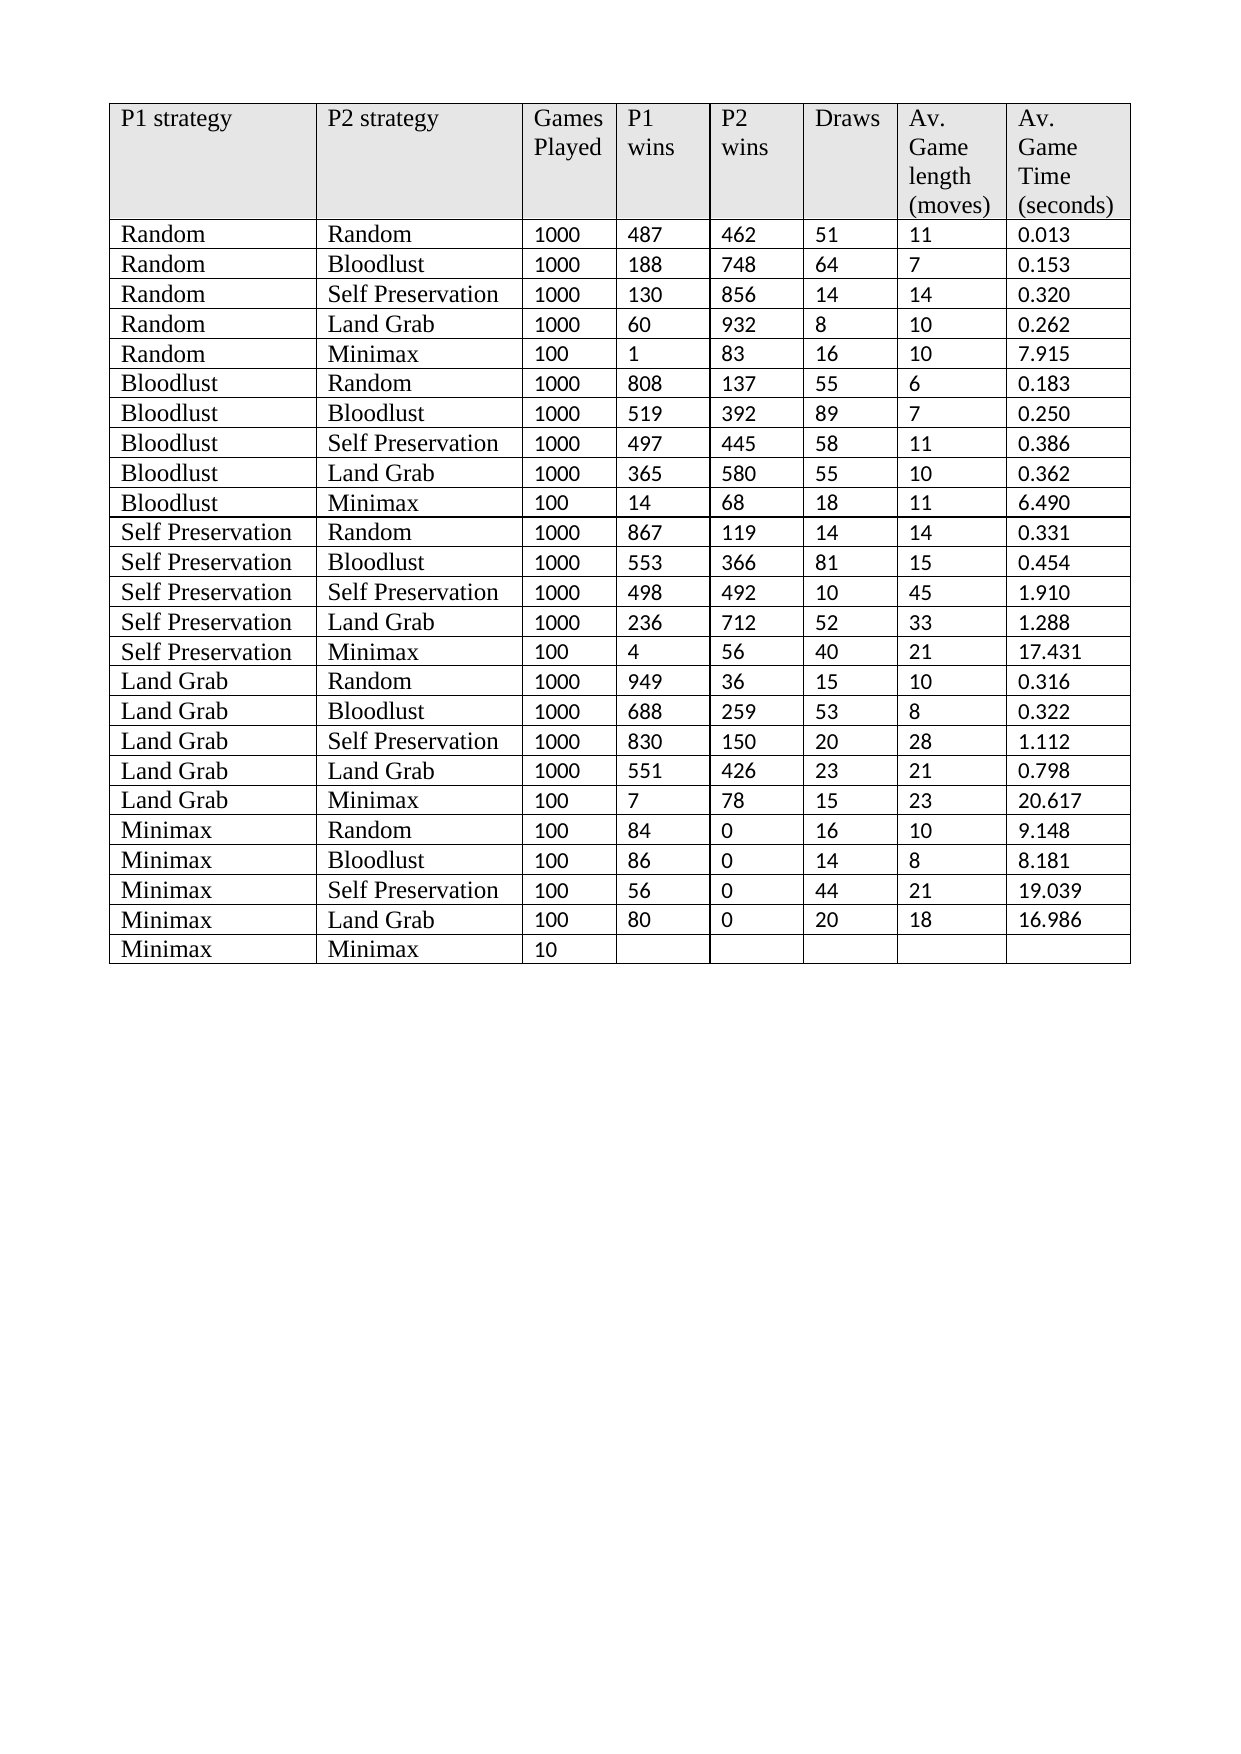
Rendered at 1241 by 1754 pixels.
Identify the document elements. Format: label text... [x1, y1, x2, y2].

table_cell 16.986 [1007, 905, 1130, 933]
table_cell 6 [898, 369, 1006, 397]
table_cell 100 [523, 905, 616, 933]
table_cell 8 [898, 696, 1006, 725]
table_cell 0.386 [1007, 428, 1130, 457]
table_cell 392 [711, 398, 803, 427]
table_cell 84 [617, 815, 709, 844]
table_cell Land Grab [110, 696, 316, 725]
table_cell 1000 [523, 726, 616, 755]
table_header Draws [804, 104, 897, 218]
table_cell 580 [711, 458, 803, 487]
table_cell 0.250 [1007, 398, 1130, 427]
table_cell 712 [711, 607, 803, 636]
table_cell [804, 935, 897, 963]
table_cell 1000 [523, 220, 616, 248]
table_cell 519 [617, 398, 709, 427]
table_cell 1000 [523, 458, 616, 487]
table_cell Random [110, 220, 316, 248]
table_cell 426 [711, 756, 803, 784]
table_cell 0.798 [1007, 756, 1130, 784]
table_cell 14 [617, 488, 709, 516]
table_cell 8.181 [1007, 845, 1130, 874]
table_cell Minimax [317, 488, 522, 516]
table_cell 80 [617, 905, 709, 933]
table_cell 23 [804, 756, 897, 784]
table_cell Random [317, 815, 522, 844]
table_cell Random [110, 279, 316, 308]
table_cell 0.454 [1007, 547, 1130, 576]
table_cell 492 [711, 577, 803, 606]
table_cell Land Grab [110, 726, 316, 755]
table_cell 949 [617, 666, 709, 695]
table_cell 55 [804, 458, 897, 487]
table_cell Land Grab [317, 905, 522, 933]
table_cell 51 [804, 220, 897, 248]
table_cell 8 [804, 309, 897, 338]
table_cell Minimax [110, 905, 316, 933]
table_cell Self Preservation [110, 547, 316, 576]
table_cell [711, 935, 803, 963]
table_cell Land Grab [110, 666, 316, 695]
table_cell Bloodlust [110, 369, 316, 397]
table_cell 0 [711, 815, 803, 844]
table_cell 20 [804, 726, 897, 755]
table_cell Bloodlust [110, 488, 316, 516]
table_cell 53 [804, 696, 897, 725]
table_cell 236 [617, 607, 709, 636]
table_cell Random [110, 339, 316, 367]
table_cell 15 [804, 786, 897, 814]
table_cell 1000 [523, 249, 616, 278]
table_cell Random [317, 369, 522, 397]
table_cell 259 [711, 696, 803, 725]
table_cell 78 [711, 786, 803, 814]
table_cell 4 [617, 637, 709, 665]
table_cell 7.915 [1007, 339, 1130, 367]
table_cell Random [110, 309, 316, 338]
table_cell Land Grab [110, 786, 316, 814]
table_header P1 wins [617, 104, 709, 218]
table_cell 23 [898, 786, 1006, 814]
table_cell 498 [617, 577, 709, 606]
table_cell 1 [617, 339, 709, 367]
table_cell 7 [898, 398, 1006, 427]
table_cell 0.322 [1007, 696, 1130, 725]
table_cell 100 [523, 815, 616, 844]
table_cell 365 [617, 458, 709, 487]
table_cell 100 [523, 488, 616, 516]
table_cell 14 [804, 279, 897, 308]
table_cell 81 [804, 547, 897, 576]
table_cell 188 [617, 249, 709, 278]
table_cell Bloodlust [110, 398, 316, 427]
table_cell Minimax [110, 935, 316, 963]
table_cell Minimax [110, 875, 316, 904]
table_cell 10 [898, 666, 1006, 695]
table_cell 33 [898, 607, 1006, 636]
table_cell 17.431 [1007, 637, 1130, 665]
table_cell 11 [898, 488, 1006, 516]
table_cell 830 [617, 726, 709, 755]
table_cell 688 [617, 696, 709, 725]
table_cell 16 [804, 339, 897, 367]
table_cell Self Preservation [110, 577, 316, 606]
table_cell 7 [617, 786, 709, 814]
table_cell Bloodlust [110, 458, 316, 487]
table_cell 0 [711, 905, 803, 933]
table_cell 100 [523, 875, 616, 904]
table_header Games Played [523, 104, 616, 218]
table_cell 11 [898, 220, 1006, 248]
table_cell 14 [898, 518, 1006, 546]
table_cell [898, 935, 1006, 963]
table_cell 1000 [523, 398, 616, 427]
table_cell 1.112 [1007, 726, 1130, 755]
table_cell 60 [617, 309, 709, 338]
table_cell 1.910 [1007, 577, 1130, 606]
table_cell 21 [898, 756, 1006, 784]
table_cell Bloodlust [317, 845, 522, 874]
table_cell 0 [711, 845, 803, 874]
table_cell 19.039 [1007, 875, 1130, 904]
table_cell 137 [711, 369, 803, 397]
table_cell 18 [898, 905, 1006, 933]
table_cell Minimax [110, 845, 316, 874]
table_cell 83 [711, 339, 803, 367]
table_cell 0.316 [1007, 666, 1130, 695]
table_cell 808 [617, 369, 709, 397]
table_cell 932 [711, 309, 803, 338]
table_cell 15 [898, 547, 1006, 576]
table_cell 0.183 [1007, 369, 1130, 397]
table_cell 445 [711, 428, 803, 457]
table_cell 28 [898, 726, 1006, 755]
table_cell 86 [617, 845, 709, 874]
table_cell Self Preservation [110, 607, 316, 636]
table_cell 462 [711, 220, 803, 248]
table_cell 36 [711, 666, 803, 695]
table_cell 150 [711, 726, 803, 755]
table_cell 0.320 [1007, 279, 1130, 308]
table_cell Bloodlust [110, 428, 316, 457]
table_cell 18 [804, 488, 897, 516]
table_cell 366 [711, 547, 803, 576]
table_cell 0.362 [1007, 458, 1130, 487]
table_cell 20 [804, 905, 897, 933]
table_cell 21 [898, 875, 1006, 904]
table_cell 10 [898, 458, 1006, 487]
table_cell Random [317, 666, 522, 695]
table_cell Random [317, 518, 522, 546]
table_cell 497 [617, 428, 709, 457]
table_cell 1000 [523, 428, 616, 457]
table_cell Minimax [317, 786, 522, 814]
table_cell 0.013 [1007, 220, 1130, 248]
table_cell 10 [898, 309, 1006, 338]
table_cell 52 [804, 607, 897, 636]
table_cell Minimax [110, 815, 316, 844]
table_cell 64 [804, 249, 897, 278]
table_cell 1.288 [1007, 607, 1130, 636]
table_cell 44 [804, 875, 897, 904]
table_cell 14 [804, 518, 897, 546]
table_cell 1000 [523, 756, 616, 784]
table_cell 1000 [523, 309, 616, 338]
table_cell [1007, 935, 1130, 963]
table_cell Self Preservation [110, 637, 316, 665]
table_cell 45 [898, 577, 1006, 606]
table_cell Random [110, 249, 316, 278]
table_cell 21 [898, 637, 1006, 665]
table_cell 1000 [523, 696, 616, 725]
table_cell 100 [523, 637, 616, 665]
table_header P2 wins [711, 104, 803, 218]
table_cell Land Grab [317, 309, 522, 338]
table_cell Self Preservation [317, 875, 522, 904]
table_cell 10 [804, 577, 897, 606]
table_cell Land Grab [317, 756, 522, 784]
table_cell Self Preservation [317, 577, 522, 606]
table_cell 58 [804, 428, 897, 457]
table_cell Land Grab [317, 458, 522, 487]
table_cell Minimax [317, 637, 522, 665]
table_cell 100 [523, 845, 616, 874]
table_cell 0 [711, 875, 803, 904]
table_cell [617, 935, 709, 963]
table_cell 8 [898, 845, 1006, 874]
table_cell 14 [898, 279, 1006, 308]
table_cell Bloodlust [317, 696, 522, 725]
table_cell 55 [804, 369, 897, 397]
table_cell 748 [711, 249, 803, 278]
table_cell 20.617 [1007, 786, 1130, 814]
table_cell 10 [523, 935, 616, 963]
table_cell Minimax [317, 935, 522, 963]
table_cell Self Preservation [317, 279, 522, 308]
table_cell 1000 [523, 279, 616, 308]
table_cell 14 [804, 845, 897, 874]
table_cell 100 [523, 786, 616, 814]
table_cell Minimax [317, 339, 522, 367]
table_cell 9.148 [1007, 815, 1130, 844]
table_cell 11 [898, 428, 1006, 457]
table_cell 56 [617, 875, 709, 904]
table_cell 16 [804, 815, 897, 844]
table_cell 1000 [523, 369, 616, 397]
table_cell 1000 [523, 518, 616, 546]
table_cell 40 [804, 637, 897, 665]
table_cell 68 [711, 488, 803, 516]
table_cell 15 [804, 666, 897, 695]
table_cell 119 [711, 518, 803, 546]
table_cell 1000 [523, 607, 616, 636]
table_cell 1000 [523, 547, 616, 576]
table_cell 856 [711, 279, 803, 308]
table_cell 1000 [523, 666, 616, 695]
table_cell 56 [711, 637, 803, 665]
table_cell 1000 [523, 577, 616, 606]
table_cell Bloodlust [317, 249, 522, 278]
table_cell 6.490 [1007, 488, 1130, 516]
table_cell 867 [617, 518, 709, 546]
table_header Av. Game length (moves) [898, 104, 1006, 218]
table_cell Self Preservation [317, 726, 522, 755]
table_cell 487 [617, 220, 709, 248]
table_cell 551 [617, 756, 709, 784]
table_cell 10 [898, 339, 1006, 367]
table_cell Bloodlust [317, 398, 522, 427]
table_cell 7 [898, 249, 1006, 278]
table_cell 89 [804, 398, 897, 427]
table_cell 0.262 [1007, 309, 1130, 338]
table_header P2 strategy [317, 104, 522, 218]
table_cell 0.153 [1007, 249, 1130, 278]
table_cell 0.331 [1007, 518, 1130, 546]
table_cell Land Grab [110, 756, 316, 784]
table_cell Self Preservation [110, 518, 316, 546]
table_cell 100 [523, 339, 616, 367]
table_cell 130 [617, 279, 709, 308]
table_header P1 strategy [110, 104, 316, 218]
table_cell Random [317, 220, 522, 248]
table_header Av. Game Time (seconds) [1007, 104, 1130, 218]
table_cell Land Grab [317, 607, 522, 636]
table_cell Bloodlust [317, 547, 522, 576]
table_cell Self Preservation [317, 428, 522, 457]
table_cell 10 [898, 815, 1006, 844]
table_cell 553 [617, 547, 709, 576]
